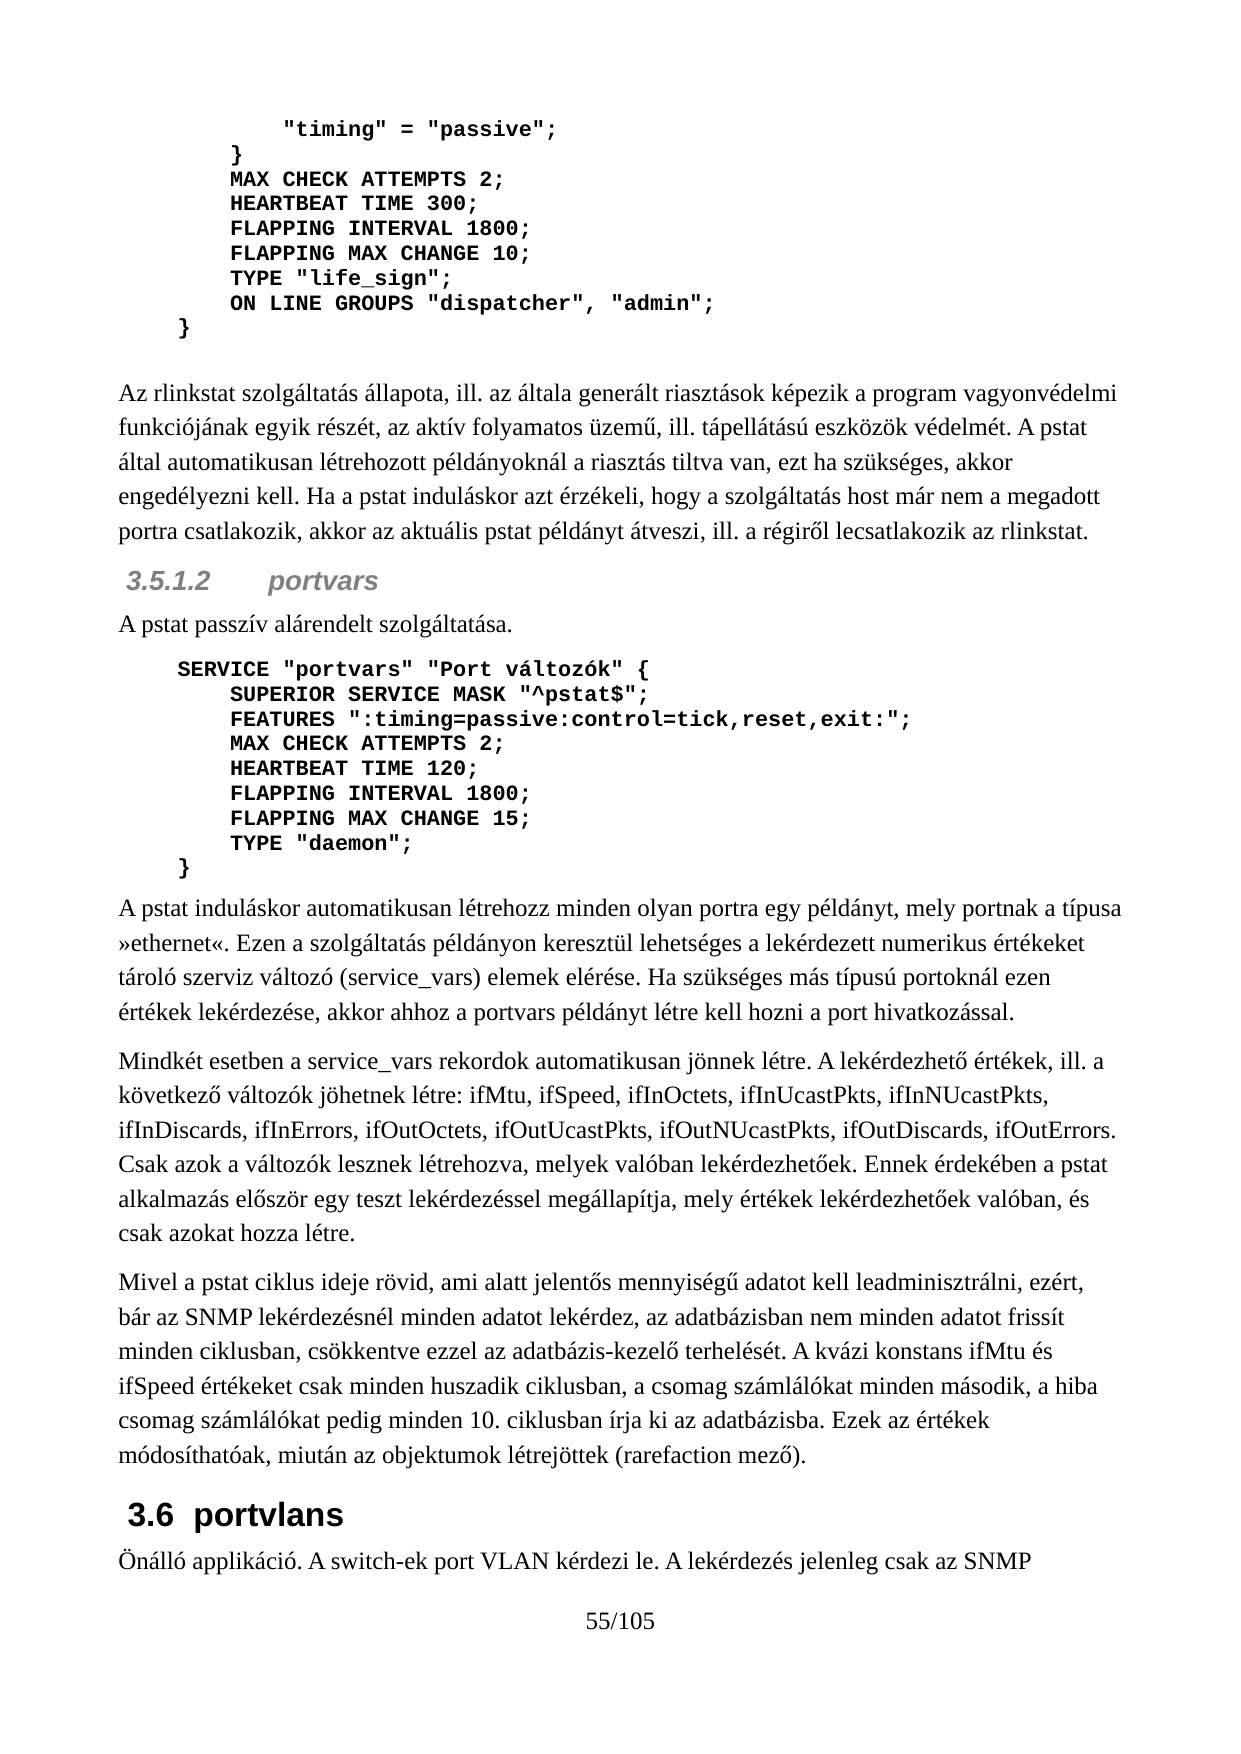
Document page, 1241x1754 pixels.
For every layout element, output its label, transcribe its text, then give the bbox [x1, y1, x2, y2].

subtitle portvars [118, 565, 1122, 597]
subtitle portvlans [118, 1495, 1122, 1534]
text A pstat induláskor automatikusan létrehozz minden olyan portra egy példányt, mely portnak a típusa »ethernet«. Ezen a szolgáltatás példányon keresztül lehetséges a lekérdezett numerikus értékeket tároló szerviz változó (service_vars) elemek elérése. Ha szükséges más típusú portoknál ezen értékek lekérdezése, akkor ahhoz a portvars példányt létre kell hozni a port hivatkozással. [118, 893, 1122, 1025]
text Önálló applikáció. A switch-ek port VLAN kérdezi le. A lekérdezés jelenleg csak az SNMP [118, 1546, 1122, 1575]
text Az rlinkstat szolgáltatás állapota, ill. az általa generált riasztások képezik a program vagyonvédelmi funkciójának egyik részét, az aktív folyamatos üzemű, ill. tápellátású eszközök védelmét. A pstat által automatikusan létrehozott példányoknál a riasztás tiltva van, ezt ha szükséges, akkor engedélyezni kell. Ha a pstat induláskor azt érzékeli, hogy a szolgáltatás host már nem a megadott portra csatlakozik, akkor az aktuális pstat példányt átveszi, ill. a régiről lecsatlakozik az rlinkstat. [118, 378, 1122, 544]
text Mivel a pstat ciklus ideje rövid, ami alatt jelentős mennyiségű adatot kell leadminisztrálni, ezért, bár az SNMP lekérdezésnél minden adatot lekérdez, az adatbázisban nem minden adatot frissít minden ciklusban, csökkentve ezzel az adatbázis-kezelő terhelését. A kvázi konstans ifMtu és ifSpeed értékeket csak minden huszadik ciklusban, a csomag számlálókat minden második, a hiba csomag számlálókat pedig minden 10. ciklusban írja ki az adatbázisba. Ezek az értékek módosíthatóak, miután az objektumok létrejöttek (rarefaction mező). [118, 1267, 1122, 1469]
text SERVICE "portvars" "Port változók" { SUPERIOR SERVICE MASK "^pstat$"; FEATURES ":timing=passive:control=tick,reset,exit:"; MAX CHECK ATTEMPTS 2; HEARTBEAT TIME 120; FLAPPING INTERVAL 1800; FLAPPING MAX CHANGE 15; TYPE "daemon"; } [177, 658, 1122, 881]
text "timing" = "passive"; } MAX CHECK ATTEMPTS 2; HEARTBEAT TIME 300; FLAPPING INTERVAL 1800; FLAPPING MAX CHANGE 10; TYPE "life_sign"; ON LINE GROUPS "dispatcher", "admin"; } [177, 118, 1122, 341]
text Mindkét esetben a service_vars rekordok automatikusan jönnek létre. A lekérdezhető értékek, ill. a következő változók jöhetnek létre: ifMtu, ifSpeed, ifInOctets, ifInUcastPkts, ifInNUcastPkts, ifInDiscards, ifInErrors, ifOutOctets, ifOutUcastPkts, ifOutNUcastPkts, ifOutDiscards, ifOutErrors. Csak azok a változók lesznek létrehozva, melyek valóban lekérdezhetőek. Ennek érdekében a pstat alkalmazás először egy teszt lekérdezéssel megállapítja, mely értékek lekérdezhetőek valóban, és csak azokat hozza létre. [118, 1046, 1122, 1247]
text A pstat passzív alárendelt szolgáltatása. [118, 609, 1122, 638]
